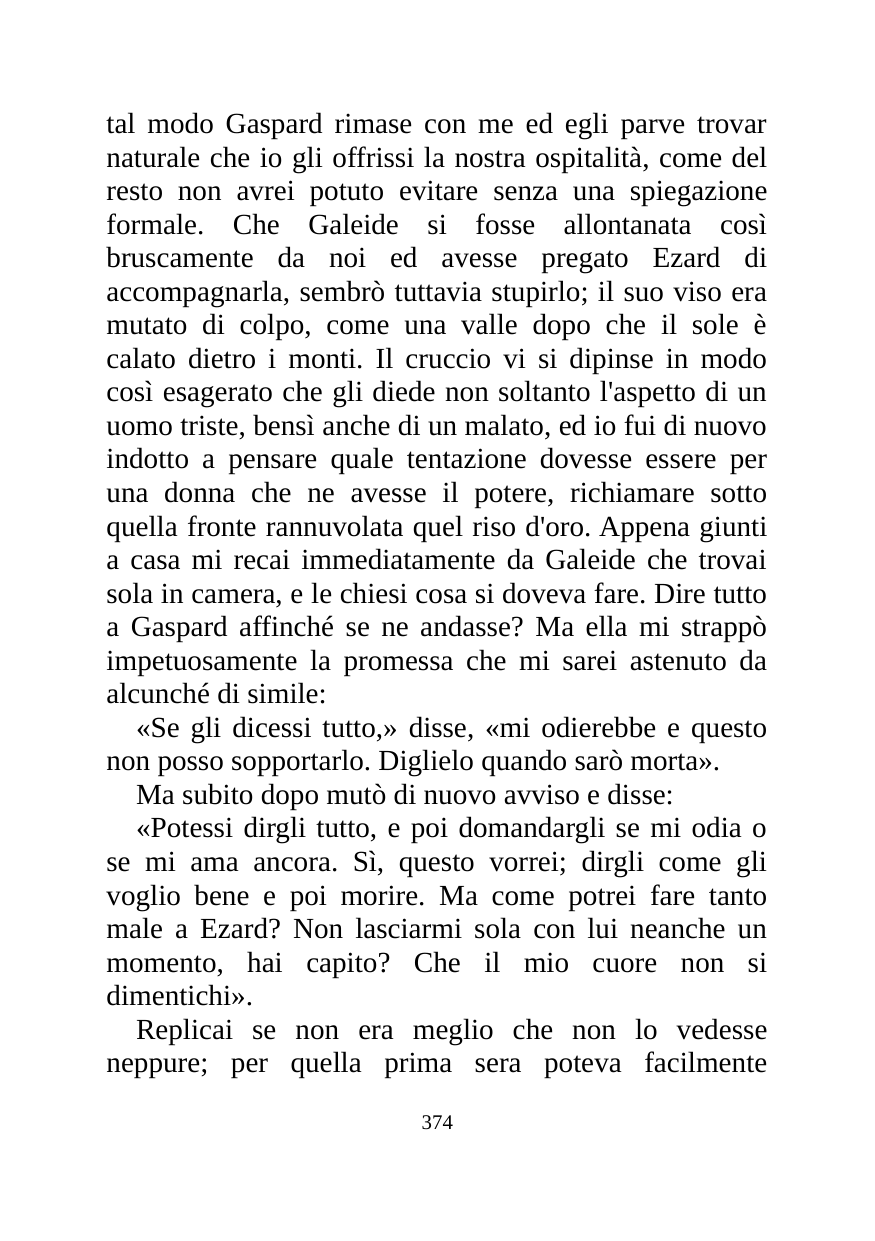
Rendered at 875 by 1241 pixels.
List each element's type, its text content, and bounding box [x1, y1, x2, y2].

text Replicai se non era meglio che non lo vedesse neppure; per quella prima sera poteva facilmente [106, 1012, 768, 1079]
text «Potessi dirgli tutto, e poi domandargli se mi odia o se mi ama ancora. Sì, questo vorrei; dirgli come gli voglio bene e poi morire. Ma come potrei fare tanto male a Ezard? Non lasciarmi sola con lui neanche un momento, hai capito? Che il mio cuore non si dimentichi». [106, 811, 768, 1012]
text Ma subito dopo mutò di nuovo avviso e disse: [106, 777, 768, 811]
text «Se gli dicessi tutto,» disse, «mi odierebbe e questo non posso sopportarlo. Diglielo quando sarò morta». [106, 710, 768, 777]
text tal modo Gaspard rimase con me ed egli parve trovar naturale che io gli offrissi la nostra ospitalità, come del resto non avrei potuto evitare senza una spiegazione formale. Che Galeide si fosse allontanata così bruscamente da noi ed avesse pregato Ezard di accompagnarla, sembrò tuttavia stupirlo; il suo viso era mutato di colpo, come una valle dopo che il sole è calato dietro i monti. Il cruccio vi si dipinse in modo così esagerato che gli diede non soltanto l'aspetto di un uomo triste, bensì anche di un malato, ed io fui di nuovo indotto a pensare quale tentazione dovesse essere per una donna che ne avesse il potere, richiamare sotto quella fronte rannuvolata quel riso d'oro. Appena giunti a casa mi recai immediatamente da Galeide che trovai sola in camera, e le chiesi cosa si doveva fare. Dire tutto a Gaspard affinché se ne andasse? Ma ella mi strappò impetuosamente la promessa che mi sarei astenuto da alcunché di simile: [106, 106, 768, 710]
